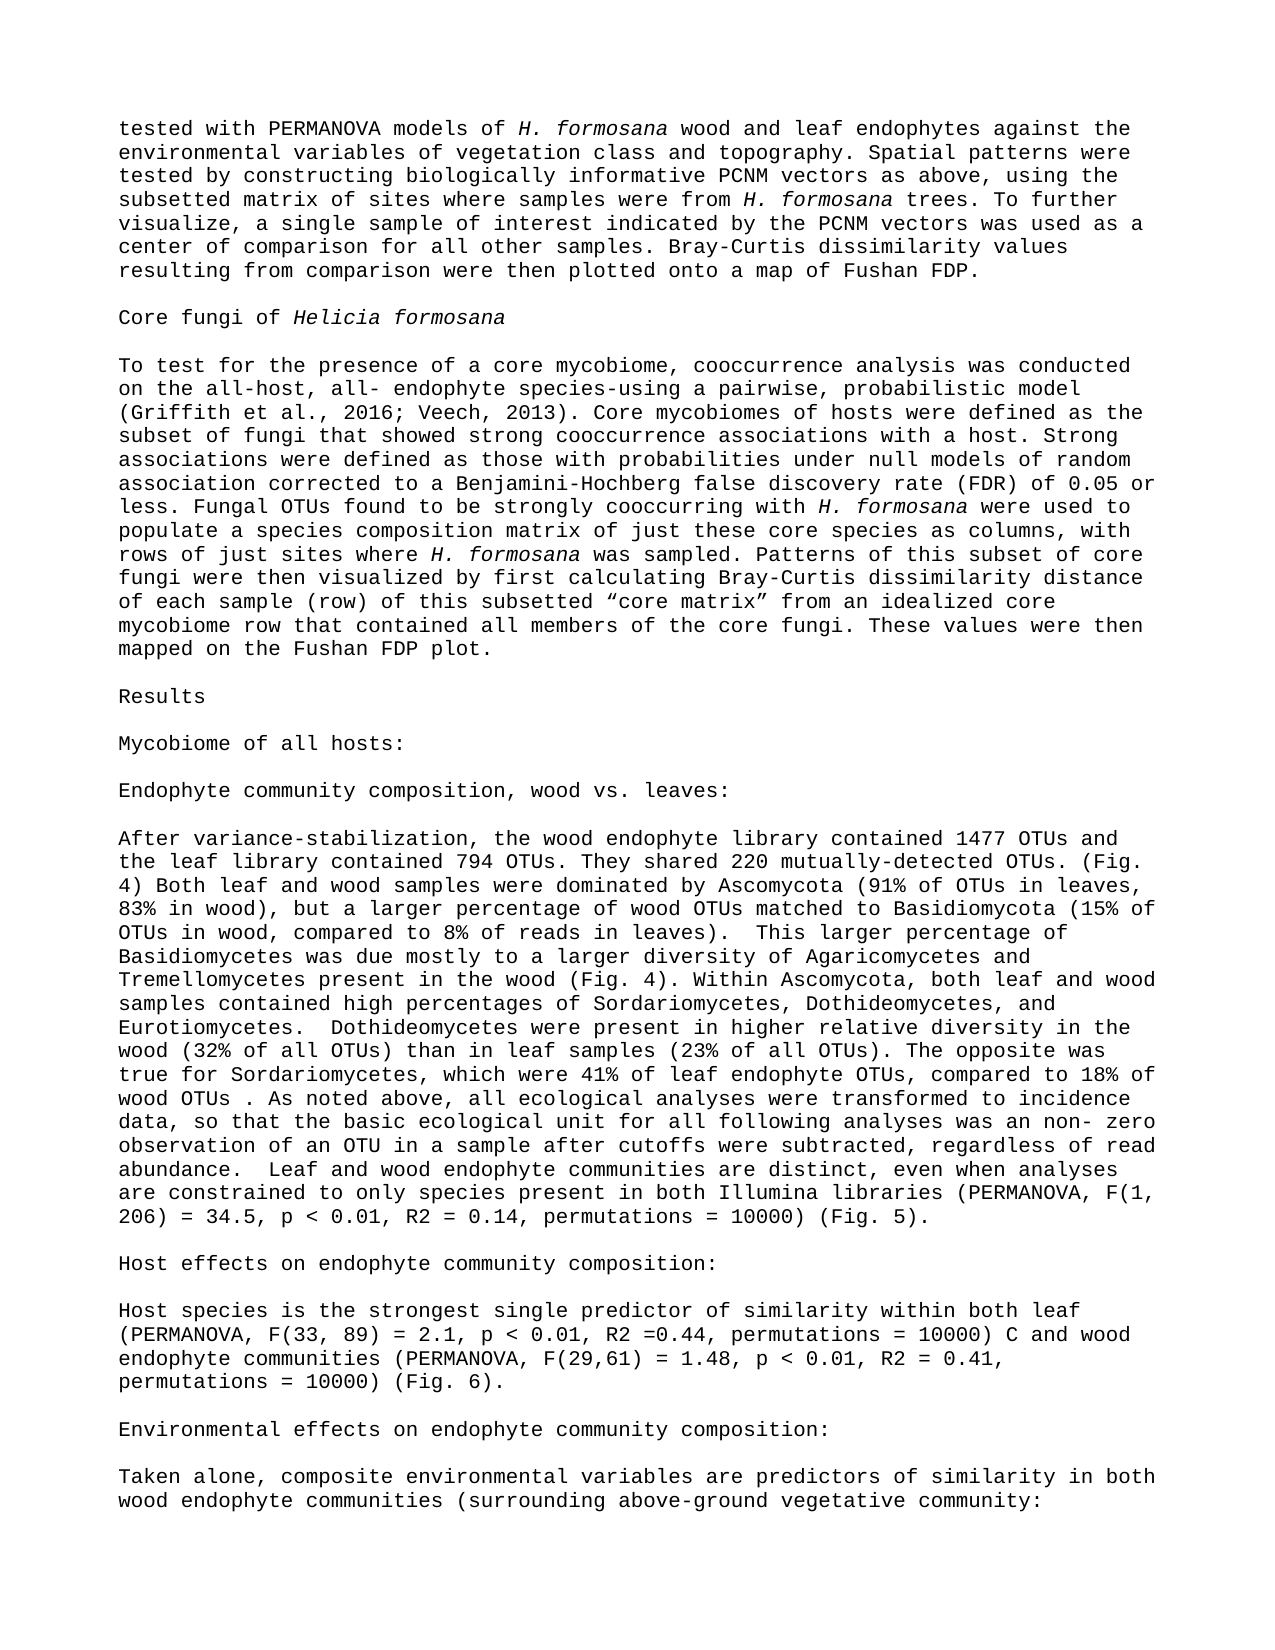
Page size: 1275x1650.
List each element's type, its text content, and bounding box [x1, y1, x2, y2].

text Environmental effects on endophyte community composition: [118, 1419, 1157, 1442]
text To test for the presence of a core mycobiome, cooccurrence analysis was conducted on the all-host, all- endophyte species-using a pairwise, probabilistic model (Griffith et al., 2016; Veech, 2013). Core mycobiomes of hosts were defined as the subset of fungi that showed strong cooccurrence associations with a host. Strong associations were defined as those with probabilities under null models of random association corrected to a Benjamini-Hochberg false discovery rate (FDR) of 0.05 or less. Fungal OTUs found to be strongly cooccurring with H. formosana were used to populate a species composition matrix of just these core species as columns, with rows of just sites where H. formosana was sampled. Patterns of this subset of core fungi were then visualized by first calculating Bray-Curtis dissimilarity distance of each sample (row) of this subsetted “core matrix” from an idealized core mycobiome row that contained all members of the core fungi. These values were then mapped on the Fushan FDP plot. [118, 354, 1157, 662]
text Taken alone, composite environmental variables are predictors of similarity in both wood endophyte communities (surrounding above-ground vegetative community: [118, 1466, 1157, 1513]
text tested with PERMANOVA models of H. formosana wood and leaf endophytes against the environmental variables of vegetation class and topography. Spatial patterns were tested by constructing biologically informative PCNM vectors as above, using the subsetted matrix of sites where samples were from H. formosana trees. To further visualize, a single sample of interest indicated by the PCNM vectors was used as a center of comparison for all other samples. Bray-Curtis dissimilarity values resulting from comparison were then plotted onto a map of Fushan FDP. [118, 118, 1157, 284]
text Host species is the strongest single predictor of similarity within both leaf (PERMANOVA, F(33, 89) = 2.1, p < 0.01, R2 =0.44, permutations = 10000) C and wood endophyte communities (PERMANOVA, F(29,61) = 1.48, p < 0.01, R2 = 0.41, permutations = 10000) (Fig. 6). [118, 1300, 1157, 1395]
text After variance-stabilization, the wood endophyte library contained 1477 OTUs and the leaf library contained 794 OTUs. They shared 220 mutually-detected OTUs. (Fig. 4) Both leaf and wood samples were dominated by Ascomycota (91% of OTUs in leaves, 83% in wood), but a larger percentage of wood OTUs matched to Basidiomycota (15% of OTUs in wood, compared to 8% of reads in leaves). This larger percentage of Basidiomycetes was due mostly to a larger diversity of Agaricomycetes and Tremellomycetes present in the wood (Fig. 4). Within Ascomycota, both leaf and wood samples contained high percentages of Sordariomycetes, Dothideomycetes, and Eurotiomycetes. Dothideomycetes were present in higher relative diversity in the wood (32% of all OTUs) than in leaf samples (23% of all OTUs). The opposite was true for Sordariomycetes, which were 41% of leaf endophyte OTUs, compared to 18% of wood OTUs . As noted above, all ecological analyses were transformed to incidence data, so that the basic ecological unit for all following analyses was an non- zero observation of an OTU in a sample after cutoffs were subtracted, regardless of read abundance. Leaf and wood endophyte communities are distinct, even when analyses are constrained to only species present in both Illumina libraries (PERMANOVA, F(1, 206) = 34.5, p < 0.01, R2 = 0.14, permutations = 10000) (Fig. 5). [118, 827, 1157, 1229]
text Endophyte community composition, wood vs. leaves: [118, 780, 1157, 804]
text Mycobiome of all hosts: [118, 733, 1157, 757]
text Core fungi of Helicia formosana [118, 307, 1157, 331]
text Host effects on endophyte community composition: [118, 1253, 1157, 1277]
text Results [118, 686, 1157, 709]
